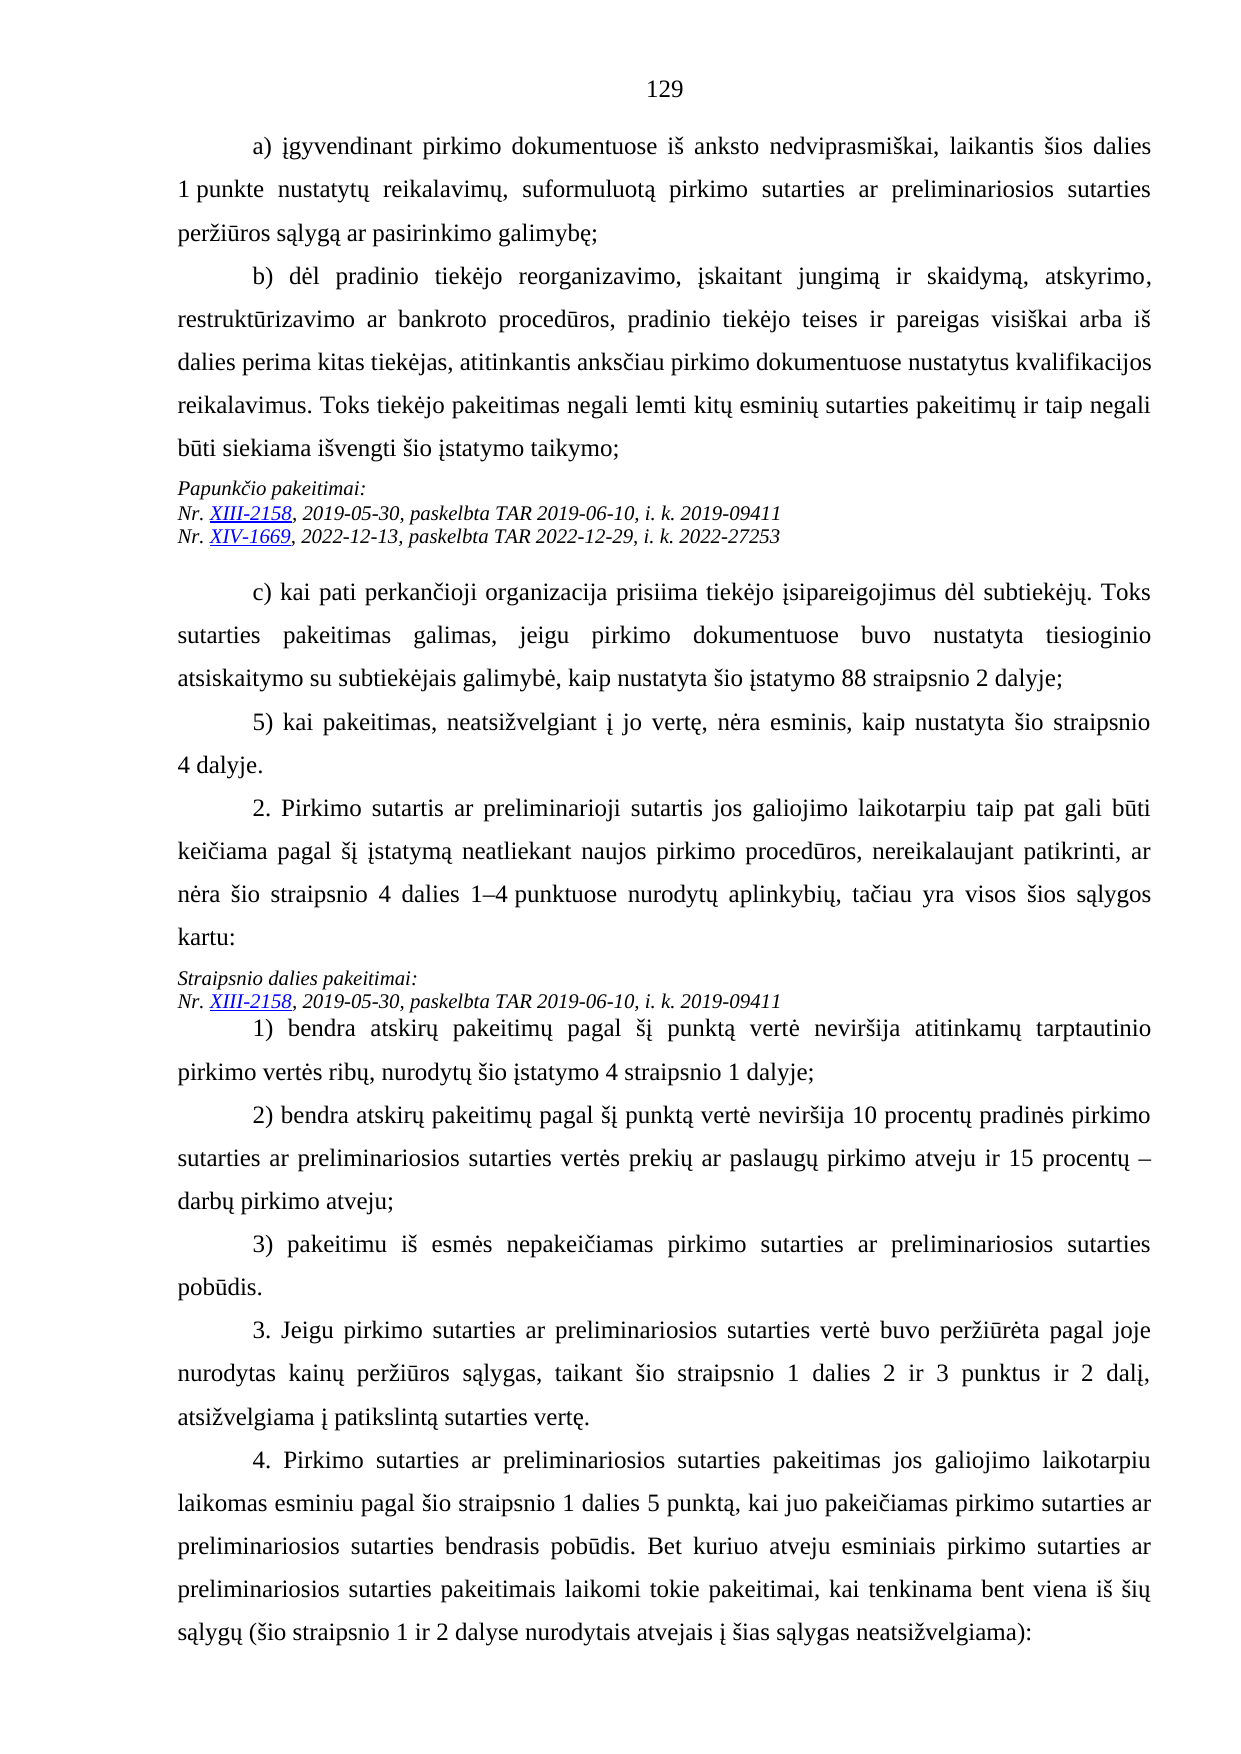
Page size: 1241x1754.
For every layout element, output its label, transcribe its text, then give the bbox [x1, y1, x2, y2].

text 5) kai pakeitimas, neatsižvelgiant į jo vertę, nėra esminis, kaip nustatyta šio straipsnio 4 dalyje. [177, 707, 1152, 778]
text 2) bendra atskirų pakeitimų pagal šį punktą vertė neviršija 10 procentų pradinės pirkimo sutarties ar preliminariosios sutarties vertės prekių ar paslaugų pirkimo atveju ir 15 procentų – darbų pirkimo atveju; [177, 1100, 1152, 1215]
text a) įgyvendinant pirkimo dokumentuose iš anksto nedviprasmiškai, laikantis šios dalies 1 punkte nustatytų reikalavimų, suformuluotą pirkimo sutarties ar preliminariosios sutarties peržiūros sąlygą ar pasirinkimo galimybę; [177, 131, 1152, 246]
text Straipsnio dalies pakeitimai: [177, 965, 1152, 989]
text c) kai pati perkančioji organizacija prisiima tiekėjo įsipareigojimus dėl subtiekėjų. Toks sutarties pakeitimas galimas, jeigu pirkimo dokumentuose buvo nustatyta tiesioginio atsiskaitymo su subtiekėjais galimybė, kaip nustatyta šio įstatymo 88 straipsnio 2 dalyje; [177, 577, 1152, 692]
text 3) pakeitimu iš esmės nepakeičiamas pirkimo sutarties ar preliminariosios sutarties pobūdis. [177, 1229, 1152, 1301]
text 2. Pirkimo sutartis ar preliminarioji sutartis jos galiojimo laikotarpiu taip pat gali būti keičiama pagal šį įstatymą neatliekant naujos pirkimo procedūros, nereikalaujant patikrinti, ar nėra šio straipsnio 4 dalies 1–4 punktuose nurodytų aplinkybių, tačiau yra visos šios sąlygos kartu: [177, 793, 1152, 951]
text Nr. XIV-1669, 2022-12-13, paskelbta TAR 2022-12-29, i. k. 2022-27253 [177, 524, 1152, 548]
text 3. Jeigu pirkimo sutarties ar preliminariosios sutarties vertė buvo peržiūrėta pagal joje nurodytas kainų peržiūros sąlygas, taikant šio straipsnio 1 dalies 2 ir 3 punktus ir 2 dalį, atsižvelgiama į patikslintą sutarties vertę. [177, 1315, 1152, 1430]
text Papunkčio pakeitimai: [177, 476, 1152, 500]
text Nr. XIII-2158, 2019-05-30, paskelbta TAR 2019-06-10, i. k. 2019-09411 [177, 989, 1152, 1013]
text 4. Pirkimo sutarties ar preliminariosios sutarties pakeitimas jos galiojimo laikotarpiu laikomas esminiu pagal šio straipsnio 1 dalies 5 punktą, kai juo pakeičiamas pirkimo sutarties ar preliminariosios sutarties bendrasis pobūdis. Bet kuriuo atveju esminiais pirkimo sutarties ar preliminariosios sutarties pakeitimais laikomi tokie pakeitimai, kai tenkinama bent viena iš šių sąlygų (šio straipsnio 1 ir 2 dalyse nurodytais atvejais į šias sąlygas neatsižvelgiama): [177, 1445, 1152, 1646]
text 1) bendra atskirų pakeitimų pagal šį punktą vertė neviršija atitinkamų tarptautinio pirkimo vertės ribų, nurodytų šio įstatymo 4 straipsnio 1 dalyje; [177, 1013, 1152, 1085]
text b) dėl pradinio tiekėjo reorganizavimo, įskaitant jungimą ir skaidymą, atskyrimo, restruktūrizavimo ar bankroto procedūros, pradinio tiekėjo teises ir pareigas visiškai arba iš dalies perima kitas tiekėjas, atitinkantis anksčiau pirkimo dokumentuose nustatytus kvalifikacijos reikalavimus. Toks tiekėjo pakeitimas negali lemti kitų esminių sutarties pakeitimų ir taip negali būti siekiama išvengti šio įstatymo taikymo; [177, 261, 1152, 462]
text Nr. XIII-2158, 2019-05-30, paskelbta TAR 2019-06-10, i. k. 2019-09411 [177, 500, 1152, 524]
